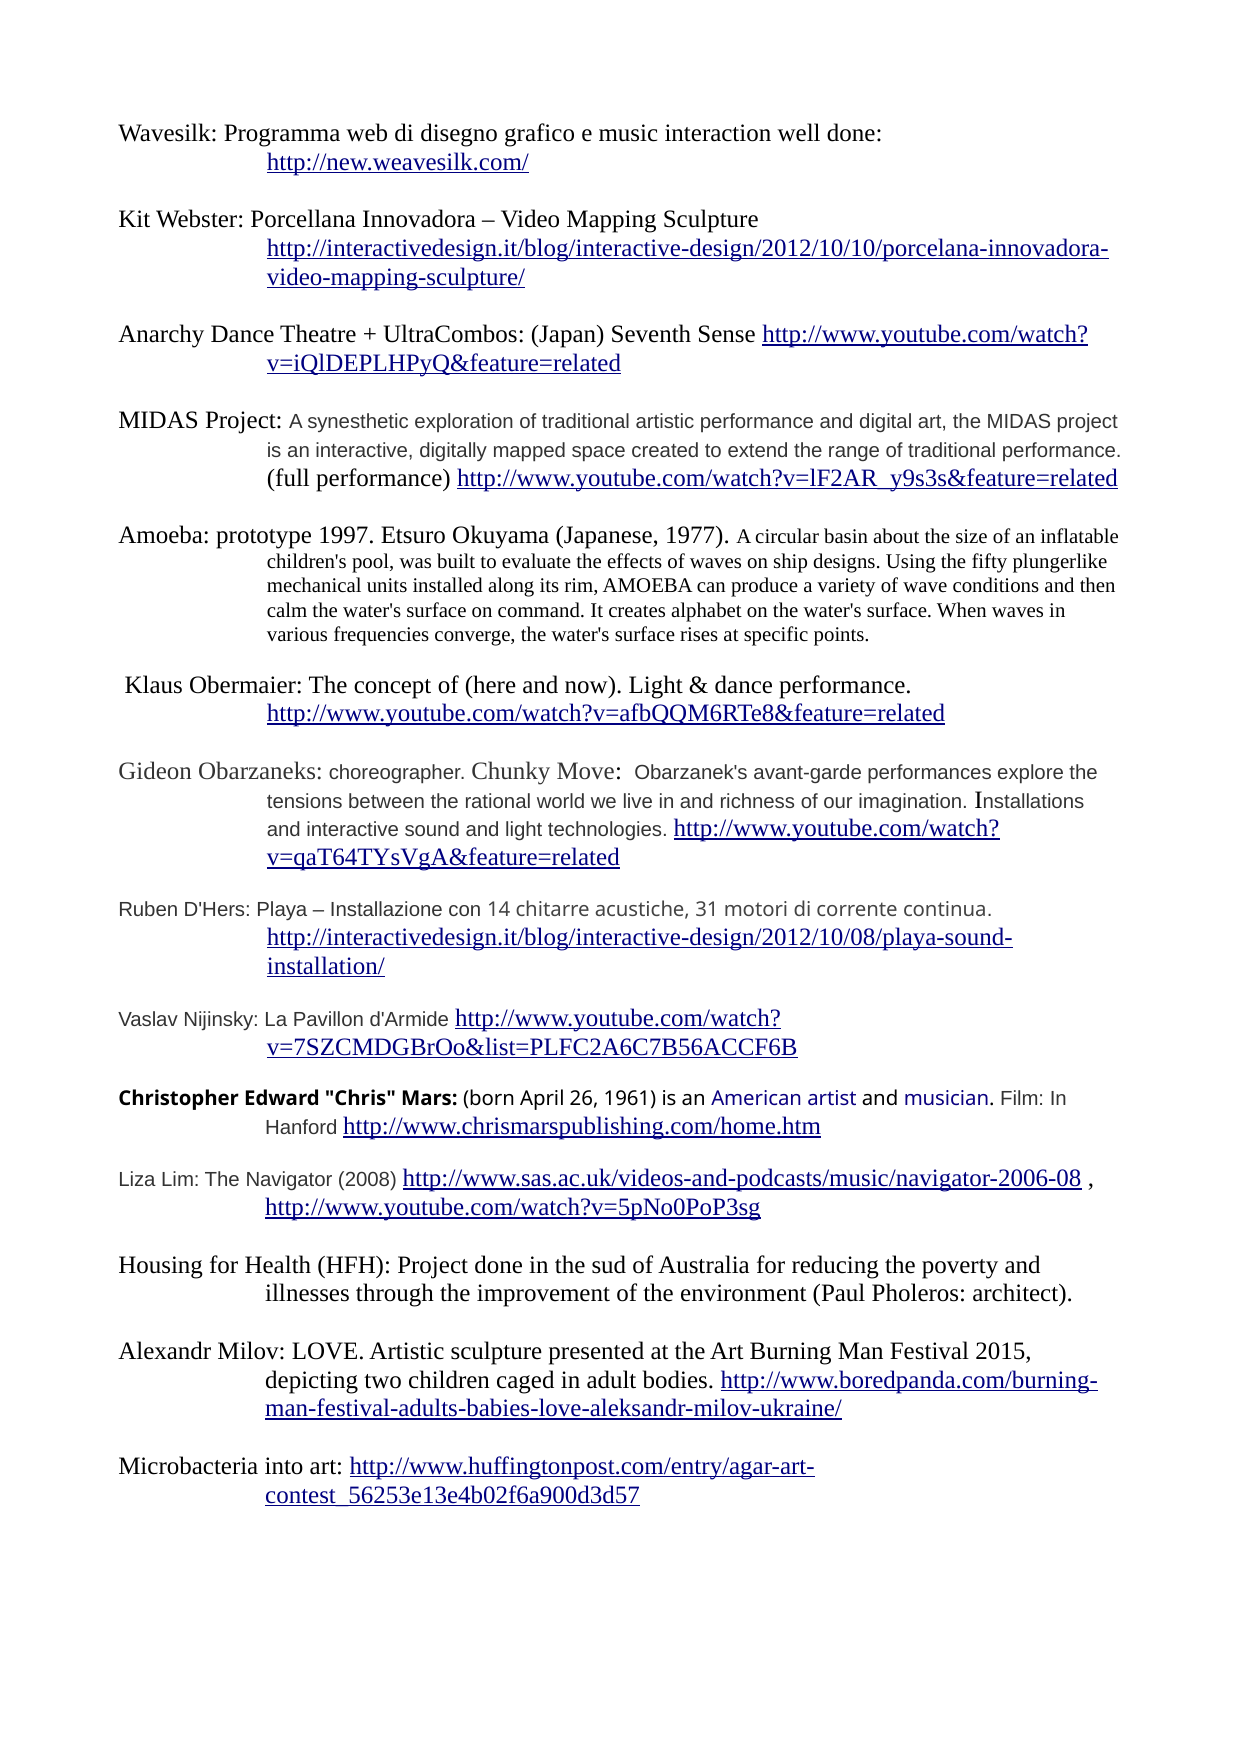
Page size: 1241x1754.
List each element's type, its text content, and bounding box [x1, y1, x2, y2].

text Vaslav Nijinsky: La Pavillon d'Armide http://www.youtube.com/watch?v=7SZCMDGBrOo&list=PLFC2A6C7B56ACCF6B [118, 1003, 1122, 1060]
text Amoeba: prototype 1997. Etsuro Okuyama (Japanese, 1977). A circular basin about the size of an inflatable children's pool, was built to evaluate the effects of waves on ship designs. Using the fifty plungerlike mechanical units installed along its rim, AMOEBA can produce a variety of wave conditions and then calm the water's surface on command. It creates alphabet on the water's surface. When waves in various frequencies converge, the water's surface rises at specific points. [118, 521, 1122, 646]
text Wavesilk: Programma web di disegno grafico e music interaction well done: http://new.weavesilk.com/ [118, 118, 1122, 176]
text Gideon Obarzaneks: choreographer. Chunky Move: Obarzanek's avant-garde performances explore the tensions between the rational world we live in and richness of our imagination. Installations and interactive sound and light technologies. http://www.youtube.com/watch?v=qaT64TYsVgA&feature=related [118, 756, 1122, 871]
text Liza Lim: The Navigator (2008) http://www.sas.ac.uk/videos-and-podcasts/music/navigator-2006-08 , http://www.youtube.com/watch?v=5pNo0PoP3sg [118, 1163, 1122, 1221]
text MIDAS Project: A synesthetic exploration of traditional artistic performance and digital art, the MIDAS project is an interactive, digitally mapped space created to extend the range of traditional performance. (full performance) http://www.youtube.com/watch?v=lF2AR_y9s3s&feature=related [118, 406, 1122, 492]
text Christopher Edward "Chris" Mars: (born April 26, 1961) is an American artist and musician. Film: In Hanford http://www.chrismarspublishing.com/home.htm [118, 1084, 1122, 1140]
text Microbacteria into art: http://www.huffingtonpost.com/entry/agar-art-contest_56253e13e4b02f6a900d3d57 [118, 1451, 1122, 1508]
text Housing for Health (HFH): Project done in the sud of Australia for reducing the poverty and illnesses through the improvement of the environment (Paul Pholeros: architect). [118, 1250, 1122, 1307]
text Klaus Obermaier: The concept of (here and now). Light & dance performance. http://www.youtube.com/watch?v=afbQQM6RTe8&feature=related [118, 670, 1122, 727]
text Ruben D'Hers: Playa – Installazione con 14 chitarre acustiche, 31 motori di corrente continua. http://interactivedesign.it/blog/interactive-design/2012/10/08/playa-sound-installation/ [118, 894, 1122, 979]
text Kit Webster: Porcellana Innovadora – Video Mapping Sculpture http://interactivedesign.it/blog/interactive-design/2012/10/10/porcelana-innovadora-video-mapping-sculpture/ [118, 204, 1122, 291]
text Alexandr Milov: LOVE. Artistic sculpture presented at the Art Burning Man Festival 2015, depicting two children caged in adult bodies. http://www.boredpanda.com/burning-man-festival-adults-babies-love-aleksandr-milov-ukraine/ [118, 1336, 1122, 1422]
text Anarchy Dance Theatre + UltraCombos: (Japan) Seventh Sense http://www.youtube.com/watch?v=iQlDEPLHPyQ&feature=related [118, 319, 1122, 377]
